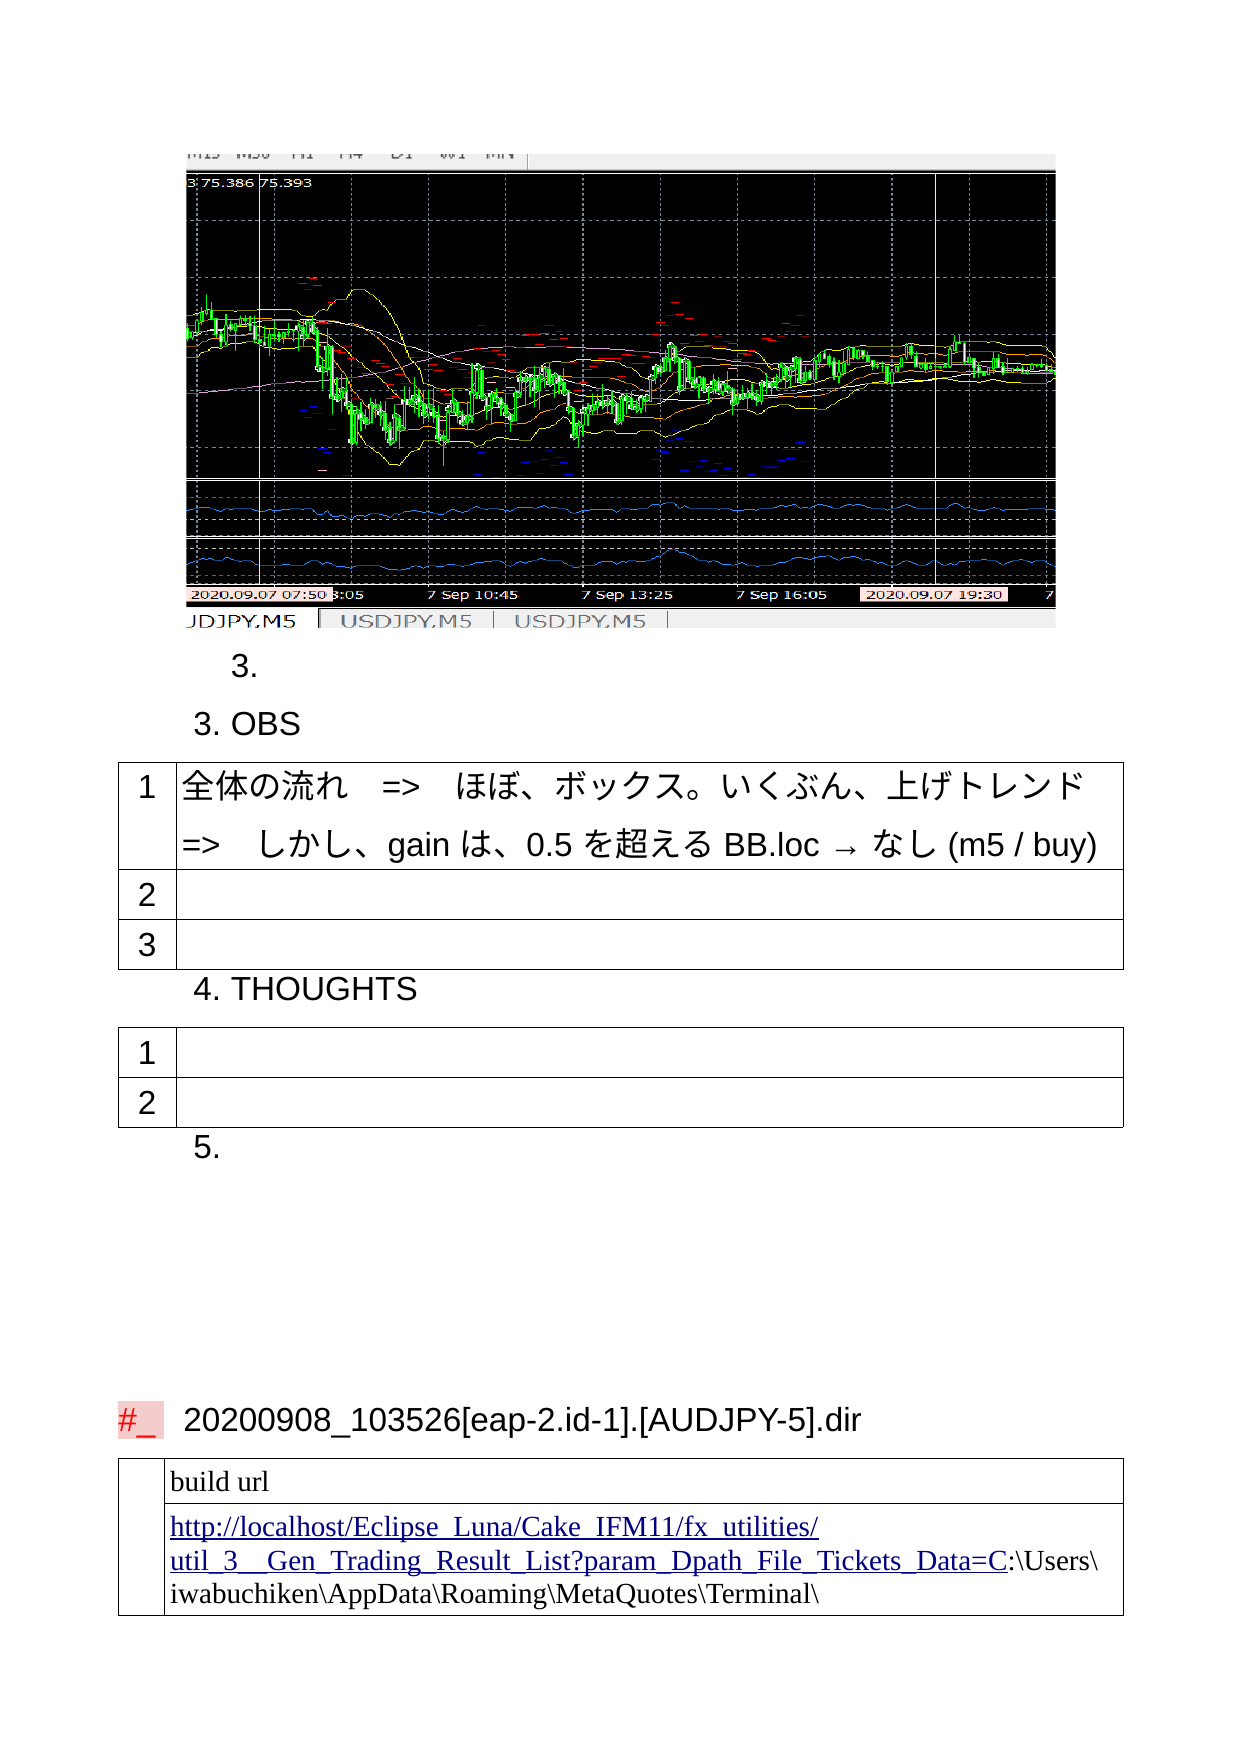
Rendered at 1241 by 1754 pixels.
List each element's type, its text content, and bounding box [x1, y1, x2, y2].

table_cell http://localhost/Eclipse_Luna/Cake_IFM11/fx_utilities/util_3__Gen_Trading_Result_List?param_Dpath_File_Tickets_Data=C:\Users\iwabuchiken\AppData\Roaming\MetaQuotes\Terminal\ [165, 1504, 1123, 1615]
list THOUGHTS [193, 970, 1122, 1008]
table_header [119, 1459, 164, 1615]
picture [186, 154, 1056, 628]
table_cell [177, 920, 1123, 969]
table_cell [177, 1078, 1123, 1127]
table_cell 3 [119, 920, 176, 969]
table_cell 2 [119, 870, 176, 919]
table_header build url [165, 1459, 1123, 1503]
table_header 1 [119, 763, 176, 869]
table_header 1 [119, 1028, 176, 1077]
table_header [177, 1028, 1123, 1077]
table_header 全体の流れ => ほぼ、ボックス。いくぶん、上げトレンド => しかし、gain は、0.5 を超える BB.loc → なし (m5 / buy) [177, 763, 1123, 869]
text #_ 20200908_103526[eap-2.id-1].[AUDJPY-5].dir [118, 1401, 1122, 1439]
table_cell [177, 870, 1123, 919]
table_cell 2 [119, 1078, 176, 1127]
list OBS [193, 704, 1122, 742]
